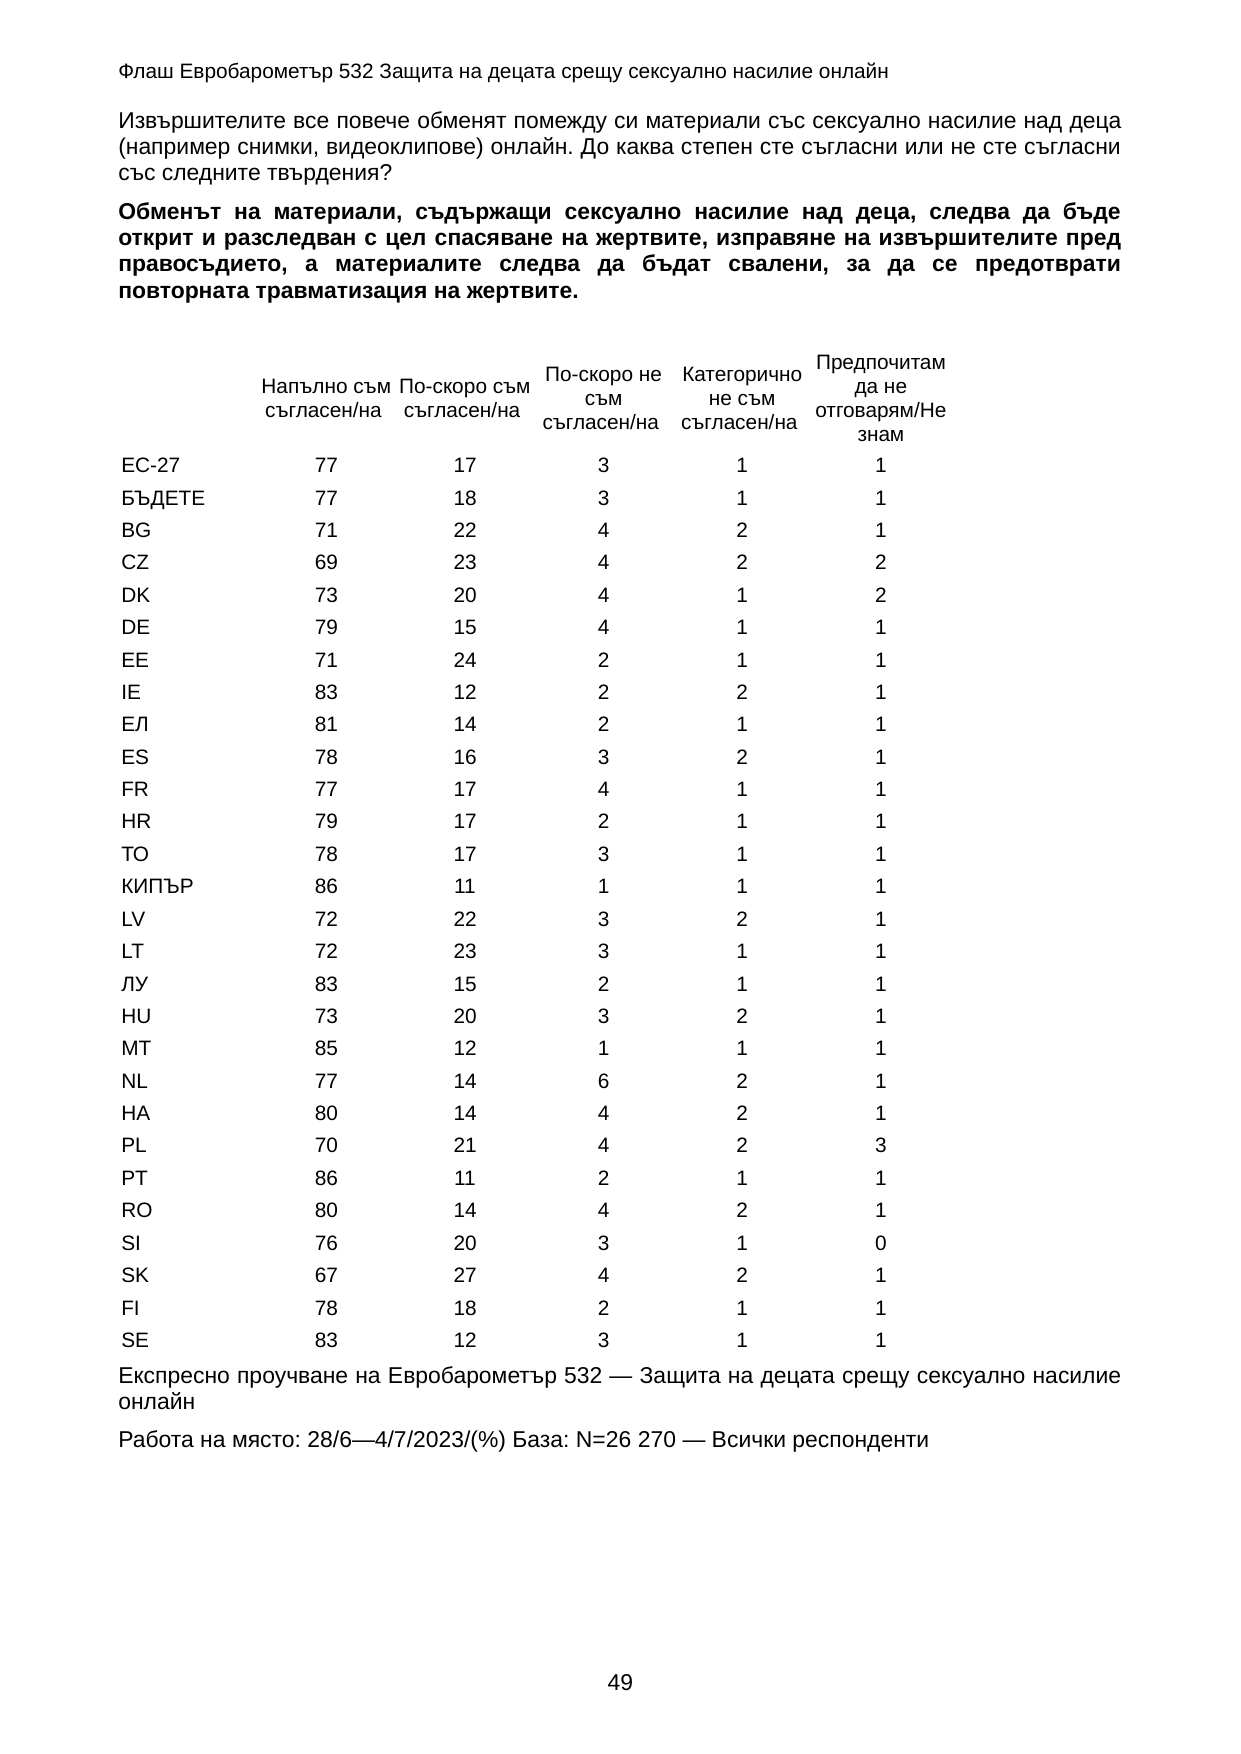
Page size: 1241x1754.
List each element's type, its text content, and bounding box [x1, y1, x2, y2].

table_cell 78 [257, 740, 395, 773]
table_cell ЕС-27 [118, 449, 257, 481]
table_cell PL [118, 1129, 257, 1162]
table_cell 20 [395, 1226, 534, 1259]
table_cell 1 [673, 449, 811, 481]
table_cell 1 [811, 1194, 950, 1226]
table_cell 3 [534, 481, 673, 514]
table_cell 27 [395, 1259, 534, 1291]
table_cell 12 [395, 676, 534, 708]
table_cell 18 [395, 481, 534, 514]
table_cell 23 [395, 935, 534, 967]
table_cell 3 [534, 449, 673, 481]
table_cell 86 [257, 870, 395, 902]
table_cell 71 [257, 643, 395, 676]
table_cell FI [118, 1291, 257, 1323]
table_cell 18 [395, 1291, 534, 1323]
table_cell 2 [673, 1064, 811, 1097]
table_cell 83 [257, 967, 395, 999]
table_cell 72 [257, 903, 395, 935]
table_cell 4 [534, 611, 673, 643]
table_cell 1 [811, 481, 950, 514]
table_cell ТО [118, 838, 257, 870]
table_cell 20 [395, 579, 534, 611]
table_cell 22 [395, 514, 534, 546]
table_cell 3 [534, 740, 673, 773]
table_cell DE [118, 611, 257, 643]
table_cell EE [118, 643, 257, 676]
table_cell 1 [673, 643, 811, 676]
table_cell 1 [811, 740, 950, 773]
table_cell 71 [257, 514, 395, 546]
table_cell 2 [534, 708, 673, 740]
table_cell 0 [811, 1226, 950, 1259]
table_cell 80 [257, 1194, 395, 1226]
table_cell 1 [673, 773, 811, 805]
table_cell 1 [673, 481, 811, 514]
table_cell 1 [811, 514, 950, 546]
table_cell 11 [395, 870, 534, 902]
table_cell 1 [811, 1291, 950, 1323]
table_cell 1 [811, 903, 950, 935]
table_cell 15 [395, 611, 534, 643]
table_header Предпочитам да не отговарям/Не знам [811, 347, 950, 449]
table_cell 24 [395, 643, 534, 676]
table_cell 1 [811, 1162, 950, 1194]
table_cell 2 [811, 546, 950, 578]
table_cell 2 [673, 1000, 811, 1032]
table_cell IE [118, 676, 257, 708]
table_cell 73 [257, 1000, 395, 1032]
table_cell 15 [395, 967, 534, 999]
table_cell 1 [811, 870, 950, 902]
table_cell 85 [257, 1032, 395, 1064]
text Извършителите все повече обменят помежду си материали със сексуално насилие над деца (например снимки, видеоклипове) онлайн. До каква степен сте съгласни или не сте съгласни със следните твърдения? [118, 107, 1122, 186]
table_cell RO [118, 1194, 257, 1226]
table_cell 1 [673, 838, 811, 870]
table_cell 2 [534, 805, 673, 838]
table_cell MT [118, 1032, 257, 1064]
table_cell HU [118, 1000, 257, 1032]
table_cell 11 [395, 1162, 534, 1194]
table_cell 69 [257, 546, 395, 578]
table_cell 1 [811, 773, 950, 805]
table_cell 2 [534, 1291, 673, 1323]
table_header [118, 347, 257, 449]
table_cell 2 [673, 903, 811, 935]
table_cell 2 [673, 546, 811, 578]
table_cell 6 [534, 1064, 673, 1097]
table_cell 79 [257, 611, 395, 643]
table_cell PT [118, 1162, 257, 1194]
table_cell 1 [673, 870, 811, 902]
table_cell 3 [534, 838, 673, 870]
table_cell 1 [673, 805, 811, 838]
table_cell 77 [257, 1064, 395, 1097]
table_cell 2 [534, 643, 673, 676]
table_cell 83 [257, 676, 395, 708]
table_cell 73 [257, 579, 395, 611]
table_cell 4 [534, 1129, 673, 1162]
table_cell 3 [534, 935, 673, 967]
table_cell 1 [811, 805, 950, 838]
table_cell 76 [257, 1226, 395, 1259]
table_cell DK [118, 579, 257, 611]
table_cell НА [118, 1097, 257, 1129]
table_cell 1 [811, 1259, 950, 1291]
table_cell 1 [673, 935, 811, 967]
table_cell 78 [257, 1291, 395, 1323]
table_cell 72 [257, 935, 395, 967]
table_cell 21 [395, 1129, 534, 1162]
table_cell 3 [534, 1324, 673, 1356]
table_cell LT [118, 935, 257, 967]
table_cell 1 [811, 1097, 950, 1129]
table_cell 1 [811, 708, 950, 740]
table_cell 14 [395, 1064, 534, 1097]
text Работа на място: 28/6—4/7/2023/(%) База: N=26 270 — Всички респонденти [118, 1426, 1122, 1453]
table_cell 1 [811, 935, 950, 967]
table_cell 14 [395, 1097, 534, 1129]
table_cell 1 [811, 643, 950, 676]
table_cell 77 [257, 481, 395, 514]
table_cell 4 [534, 773, 673, 805]
table_cell SE [118, 1324, 257, 1356]
table_cell SI [118, 1226, 257, 1259]
table_cell 67 [257, 1259, 395, 1291]
table_cell 22 [395, 903, 534, 935]
table_cell 1 [811, 967, 950, 999]
table_cell 4 [534, 1259, 673, 1291]
table_cell 3 [534, 1000, 673, 1032]
text Експресно проучване на Евробарометър 532 — Защита на децата срещу сексуално насилие онлайн [118, 1362, 1122, 1414]
table_cell 2 [673, 1129, 811, 1162]
table_cell 1 [673, 1162, 811, 1194]
table_cell ЛУ [118, 967, 257, 999]
table_cell 3 [534, 1226, 673, 1259]
table_cell 80 [257, 1097, 395, 1129]
table_cell BG [118, 514, 257, 546]
table_cell 1 [673, 708, 811, 740]
table_cell 4 [534, 514, 673, 546]
table_cell 1 [673, 611, 811, 643]
table_cell SK [118, 1259, 257, 1291]
table_cell 17 [395, 773, 534, 805]
table_cell ЕЛ [118, 708, 257, 740]
table_cell 70 [257, 1129, 395, 1162]
table_cell 1 [811, 449, 950, 481]
table_cell КИПЪР [118, 870, 257, 902]
table_cell 12 [395, 1032, 534, 1064]
table_cell 1 [673, 967, 811, 999]
table_cell 1 [673, 1032, 811, 1064]
table_cell 83 [257, 1324, 395, 1356]
table_cell 1 [534, 870, 673, 902]
table_cell 1 [811, 1324, 950, 1356]
table_cell 78 [257, 838, 395, 870]
table_header По-скоро не съм съгласен/на [534, 347, 673, 449]
text Обменът на материали, съдържащи сексуално насилие над деца, следва да бъде открит и разследван с цел спасяване на жертвите, изправяне на извършителите пред правосъдието, а материалите следва да бъдат свалени, за да се предотврати повторната травматизация на жертвите. [118, 198, 1122, 303]
table_cell 14 [395, 708, 534, 740]
table_cell 79 [257, 805, 395, 838]
table_cell CZ [118, 546, 257, 578]
table_cell 2 [811, 579, 950, 611]
table_cell 1 [811, 1000, 950, 1032]
table_cell 4 [534, 579, 673, 611]
table_cell FR [118, 773, 257, 805]
table_cell LV [118, 903, 257, 935]
table_cell 1 [673, 579, 811, 611]
table_cell 4 [534, 1097, 673, 1129]
table_cell 77 [257, 449, 395, 481]
table_cell 23 [395, 546, 534, 578]
table_cell 1 [673, 1291, 811, 1323]
table_cell 1 [811, 1032, 950, 1064]
table_cell 4 [534, 546, 673, 578]
table_cell 2 [673, 1194, 811, 1226]
table_cell 86 [257, 1162, 395, 1194]
table_cell 16 [395, 740, 534, 773]
table_cell БЪДЕТЕ [118, 481, 257, 514]
table_cell 17 [395, 838, 534, 870]
table_cell 14 [395, 1194, 534, 1226]
table_cell 2 [673, 676, 811, 708]
table_cell 77 [257, 773, 395, 805]
table_cell 2 [673, 514, 811, 546]
table_cell HR [118, 805, 257, 838]
table_cell 2 [534, 676, 673, 708]
table_cell 81 [257, 708, 395, 740]
table_cell ES [118, 740, 257, 773]
table_cell 1 [811, 838, 950, 870]
table_cell 20 [395, 1000, 534, 1032]
table_cell 1 [673, 1324, 811, 1356]
table_cell 1 [534, 1032, 673, 1064]
table_cell 3 [534, 903, 673, 935]
table_cell 17 [395, 805, 534, 838]
table_cell 1 [811, 676, 950, 708]
table_cell 17 [395, 449, 534, 481]
table_cell 1 [673, 1226, 811, 1259]
table_cell NL [118, 1064, 257, 1097]
table_cell 2 [673, 1097, 811, 1129]
table_header Категорично не съм съгласен/на [673, 347, 811, 449]
table_cell 2 [534, 967, 673, 999]
table_cell 1 [811, 611, 950, 643]
table_cell 2 [673, 740, 811, 773]
table_cell 1 [811, 1064, 950, 1097]
table_cell 4 [534, 1194, 673, 1226]
table_header Напълно съм съгласен/на [257, 347, 395, 449]
table_cell 3 [811, 1129, 950, 1162]
table_header По-скоро съм съгласен/на [395, 347, 534, 449]
table_cell 12 [395, 1324, 534, 1356]
table_cell 2 [673, 1259, 811, 1291]
table_cell 2 [534, 1162, 673, 1194]
